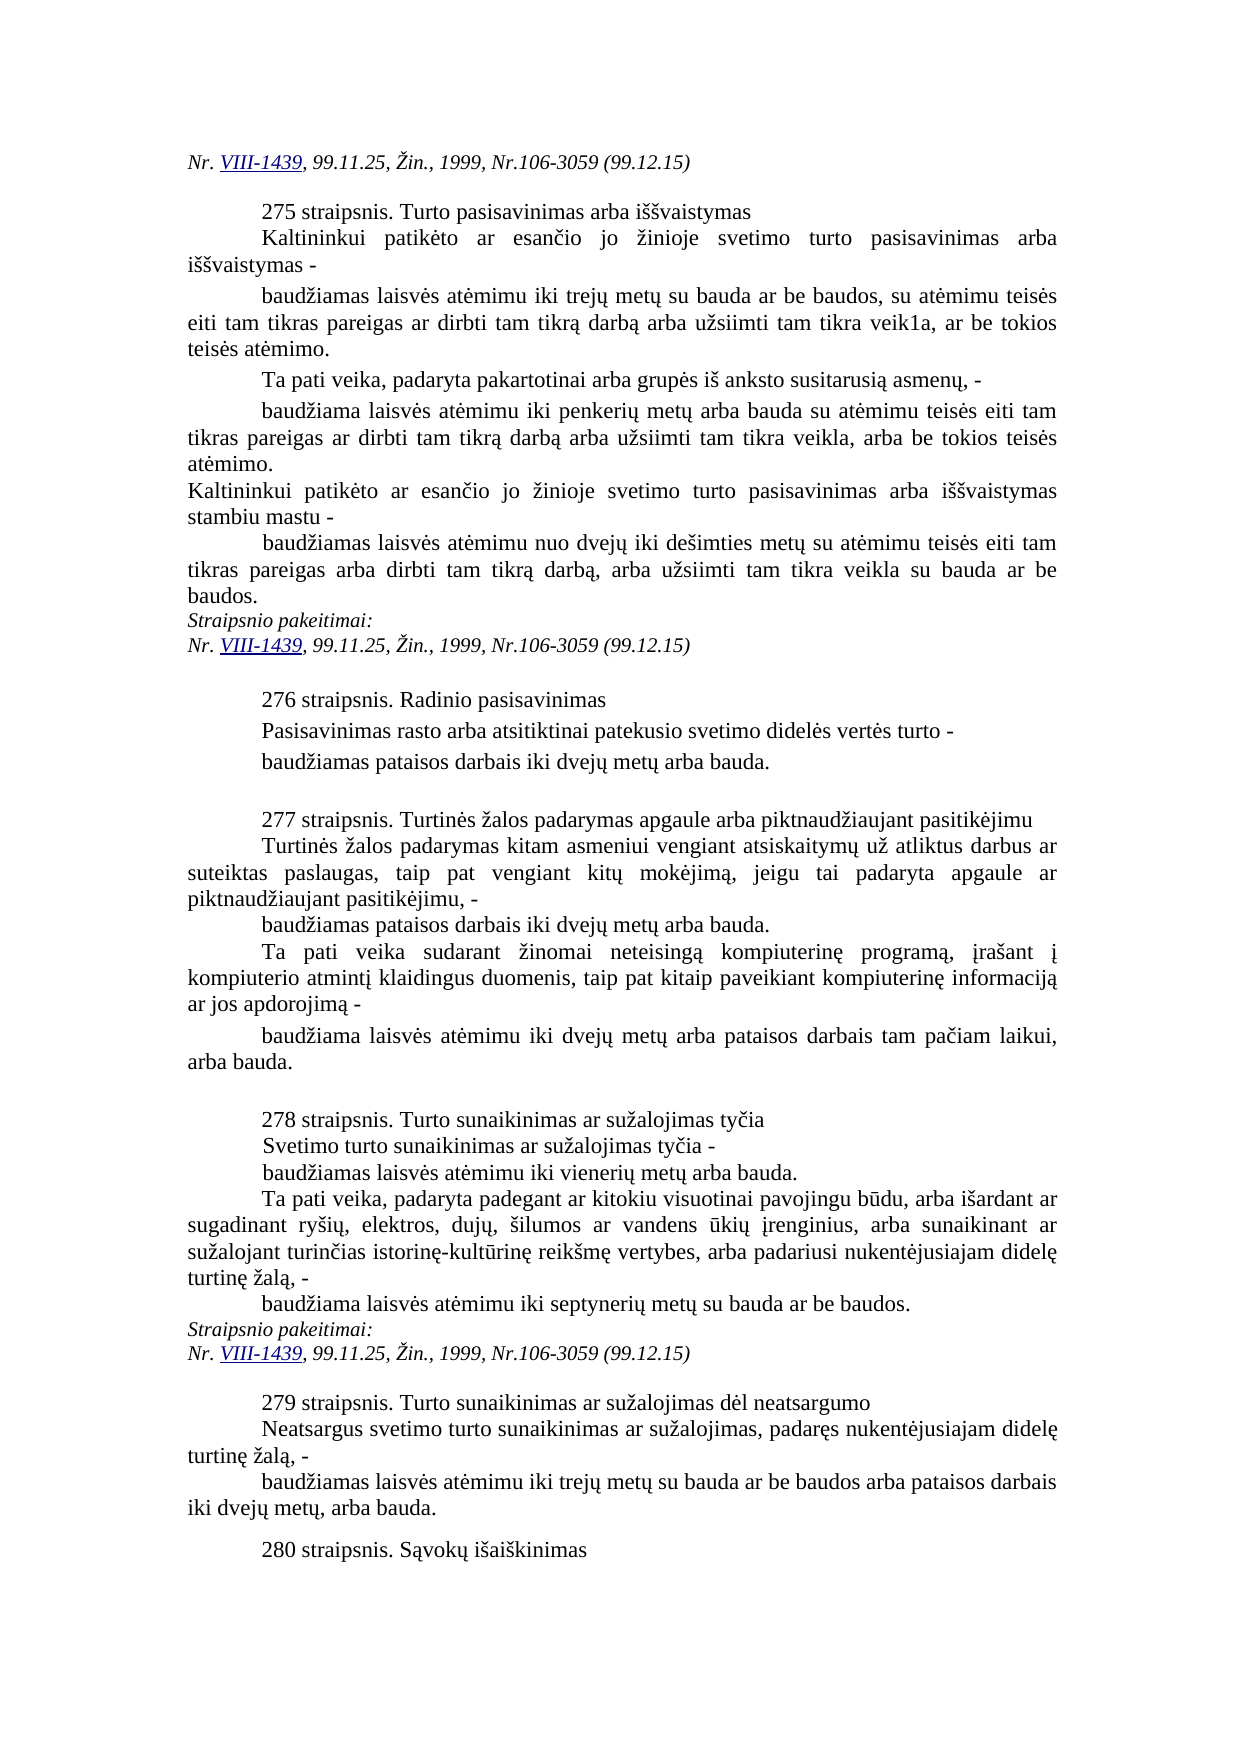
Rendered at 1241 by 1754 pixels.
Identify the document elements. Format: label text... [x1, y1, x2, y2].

text Ta pati veika, padaryta pakartotinai arba grupės iš anksto susitarusią asmenų, - [187, 366, 1059, 393]
text baudžiamas laisvės atėmimu iki trejų metų su bauda ar be baudos, su atėmimu teisės eiti tam tikras pareigas ar dirbti tam tikrą darbą arba užsiimti tam tikra veik1a, ar be tokios teisės atėmimo. [187, 282, 1059, 361]
text Ta pati veika, padaryta padegant ar kitokiu visuotinai pavojingu būdu, arba išardant ar sugadinant ryšių, elektros, dujų, šilumos ar vandens ūkių įrenginius, arba sunaikinant ar sužalojant turinčias istorinę-kultūrinę reikšmę vertybes, arba padariusi nukentėjusiajam didelę turtinę žalą, - [187, 1185, 1059, 1290]
text 275 straipsnis. Turto pasisavinimas arba iššvaistymas [212, 198, 1059, 224]
text baudžiamas pataisos darbais iki dvejų metų arba bauda. [187, 911, 1059, 938]
text Pasisavinimas rasto arba atsitiktinai patekusio svetimo didelės vertės turto - [187, 717, 1059, 743]
text Straipsnio pakeitimai: [187, 1317, 1059, 1341]
text Nr. VIII-1439, 99.11.25, Žin., 1999, Nr.106-3059 (99.12.15) [187, 1341, 1059, 1365]
text baudžiama laisvės atėmimu iki penkerių metų arba bauda su atėmimu teisės eiti tam tikras pareigas ar dirbti tam tikrą darbą arba užsiimti tam tikra veikla, arba be tokios teisės atėmimo. [187, 398, 1059, 477]
text Kaltininkui patikėto ar esančio jo žinioje svetimo turto pasisavinimas arba iššvaistymas stambiu mastu - [187, 477, 1059, 529]
text 277 straipsnis. Turtinės žalos padarymas apgaule arba piktnaudžiaujant pasitikėjimu [261, 806, 1059, 832]
text baudžiamas pataisos darbais iki dvejų metų arba bauda. [204, 748, 1059, 775]
text 276 straipsnis. Radinio pasisavinimas [205, 686, 1059, 712]
text Straipsnio pakeitimai: [187, 608, 1059, 632]
text Svetimo turto sunaikinimas ar sužalojimas tyčia - [187, 1132, 1059, 1159]
text 280 straipsnis. Sąvokų išaiškinimas [207, 1536, 1059, 1562]
text 278 straipsnis. Turto sunaikinimas ar sužalojimas tyčia [210, 1106, 1059, 1132]
text baudžiama laisvės atėmimu iki dvejų metų arba pataisos darbais tam pačiam laikui, arba bauda. [187, 1022, 1059, 1074]
text Kaltininkui patikėto ar esančio jo žinioje svetimo turto pasisavinimas arba iššvaistymas - [187, 224, 1059, 277]
text baudžiamas laisvės atėmimu iki trejų metų su bauda ar be baudos arba pataisos darbais iki dvejų metų, arba bauda. [187, 1468, 1059, 1521]
text Nr. VIII-1439, 99.11.25, Žin., 1999, Nr.106-3059 (99.12.15) [187, 632, 1059, 657]
text baudžiamas laisvės atėmimu nuo dvejų iki dešimties metų su atėmimu teisės eiti tam tikras pareigas arba dirbti tam tikrą darbą, arba užsiimti tam tikra veikla su bauda ar be baudos. [187, 529, 1059, 608]
text Ta pati veika sudarant žinomai neteisingą kompiuterinę programą, įrašant į kompiuterio atmintį klaidingus duomenis, taip pat kitaip paveikiant kompiuterinę informaciją ar jos apdorojimą - [187, 938, 1059, 1017]
text 279 straipsnis. Turto sunaikinimas ar sužalojimas dėl neatsargumo [207, 1389, 1059, 1415]
text Neatsargus svetimo turto sunaikinimas ar sužalojimas, padaręs nukentėjusiajam didelę turtinę žalą, - [187, 1415, 1059, 1468]
text Turtinės žalos padarymas kitam asmeniui vengiant atsiskaitymų už atliktus darbus ar suteiktas paslaugas, taip pat vengiant kitų mokėjimą, jeigu tai padaryta apgaule ar piktnaudžiaujant pasitikėjimu, - [187, 832, 1059, 911]
text baudžiama laisvės atėmimu iki septynerių metų su bauda ar be baudos. [187, 1290, 1059, 1317]
text baudžiamas laisvės atėmimu iki vienerių metų arba bauda. [187, 1159, 1059, 1185]
text Nr. VIII-1439, 99.11.25, Žin., 1999, Nr.106-3059 (99.12.15) [187, 150, 1059, 174]
